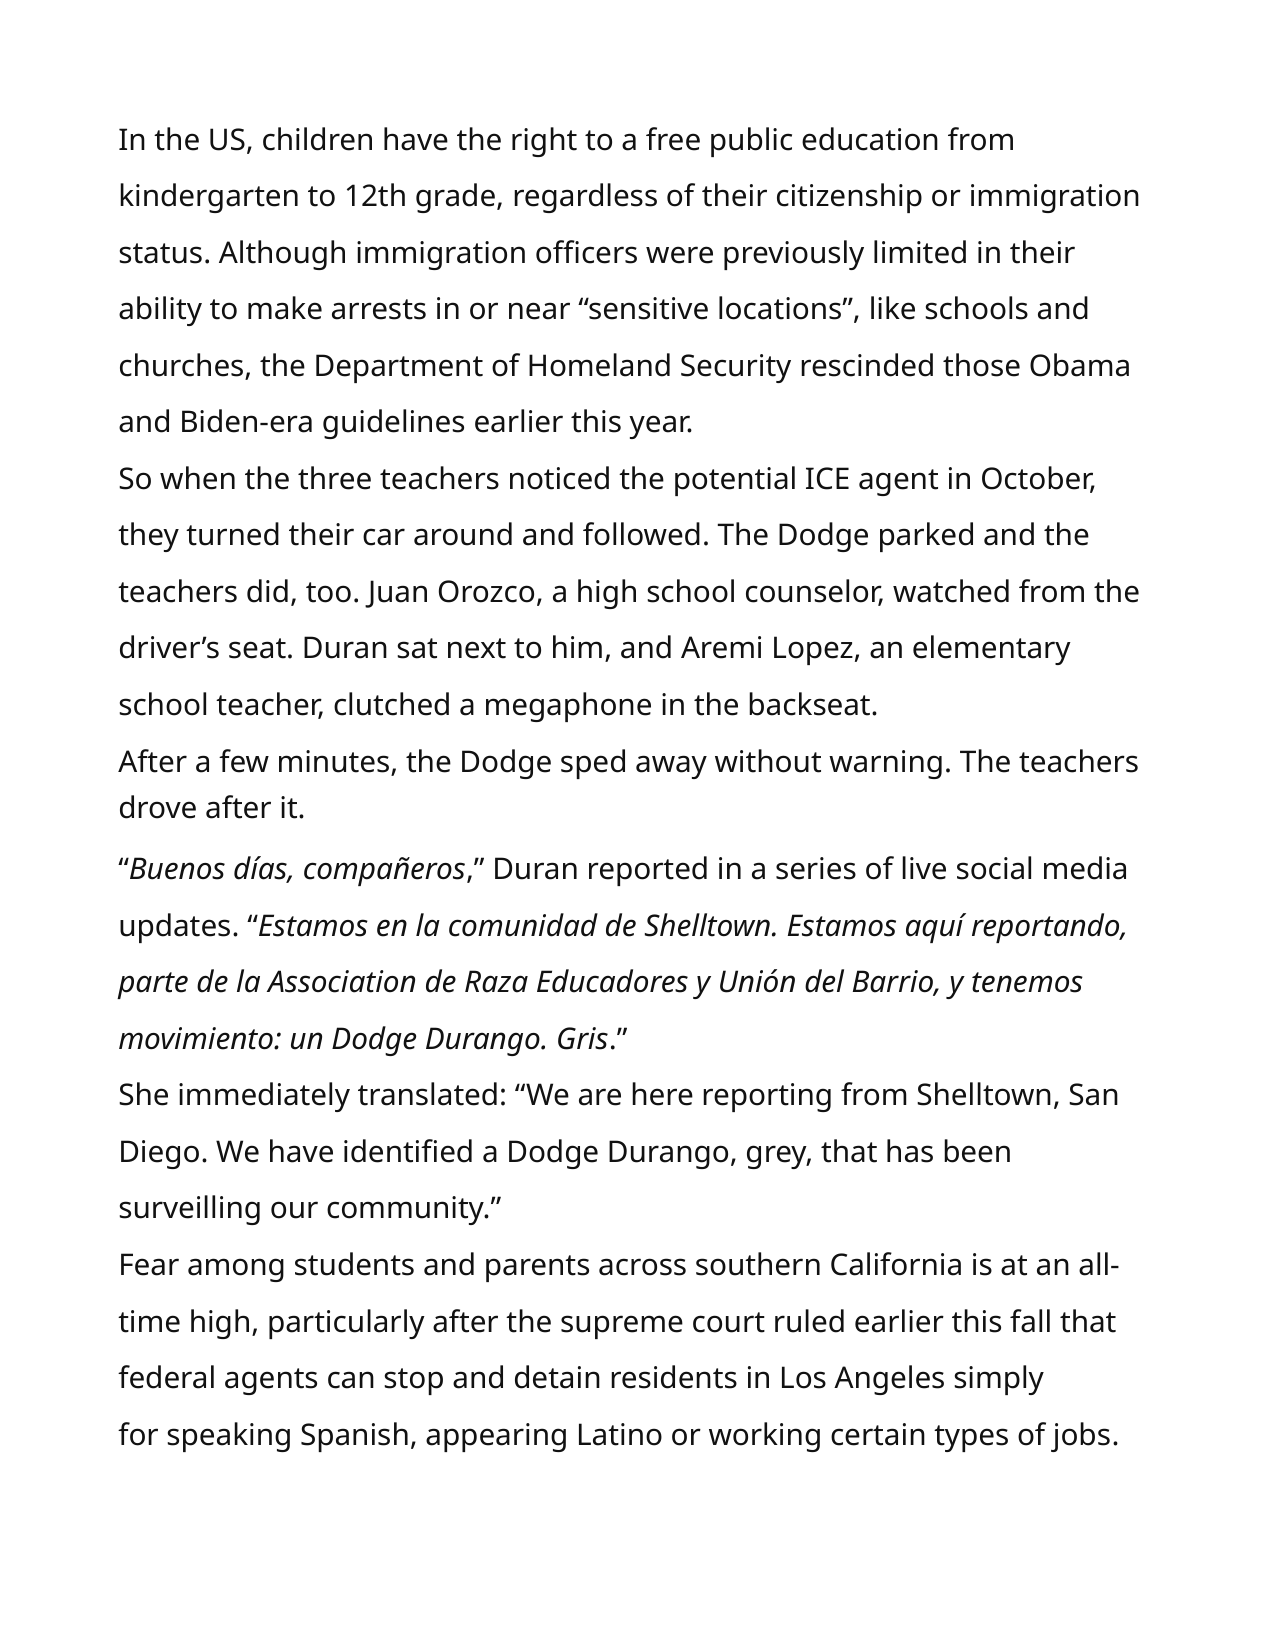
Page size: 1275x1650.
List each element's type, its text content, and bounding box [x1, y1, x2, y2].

text In the US, children have the right to a free public education from kindergarten to 12th grade, regardless of their citizenship or immigration status. Although immigration officers were previously limited in their ability to make arrests in or near “sensitive locations”, like schools and churches, the Department of Homeland Security rescinded those Obama and Biden-era guidelines earlier this year. [118, 118, 1157, 441]
text “Buenos días, compañeros,” Duran reported in a series of live social media updates. “Estamos en la comunidad de Shelltown. Estamos aquí reportando, parte de la Association de Raza Educadores y Unión del Barrio, y tenemos movimiento: un Dodge Durango. Gris.” [118, 848, 1157, 1058]
text Fear among students and parents across southern California is at an all-time high, particularly after the supreme court ruled earlier this fall that federal agents can stop and detain residents in Los Angeles simply for speaking Spanish, appearing Latino or working certain types of jobs. [118, 1244, 1157, 1454]
text She immediately translated: “We are here reporting from Shelltown, San Diego. We have identified a Dodge Durango, grey, that has been surveilling our community.” [118, 1074, 1157, 1228]
text So when the three teachers noticed the potential ICE agent in October, they turned their car around and followed. The Dodge parked and the teachers did, too. Juan Orozco, a high school counselor, watched from the driver’s seat. Duran sat next to him, and Aremi Lopez, an elementary school teacher, clutched a megaphone in the backseat. [118, 457, 1157, 724]
text After a few minutes, the Dodge sped away without warning. The teachers drove after it. [118, 740, 1157, 827]
